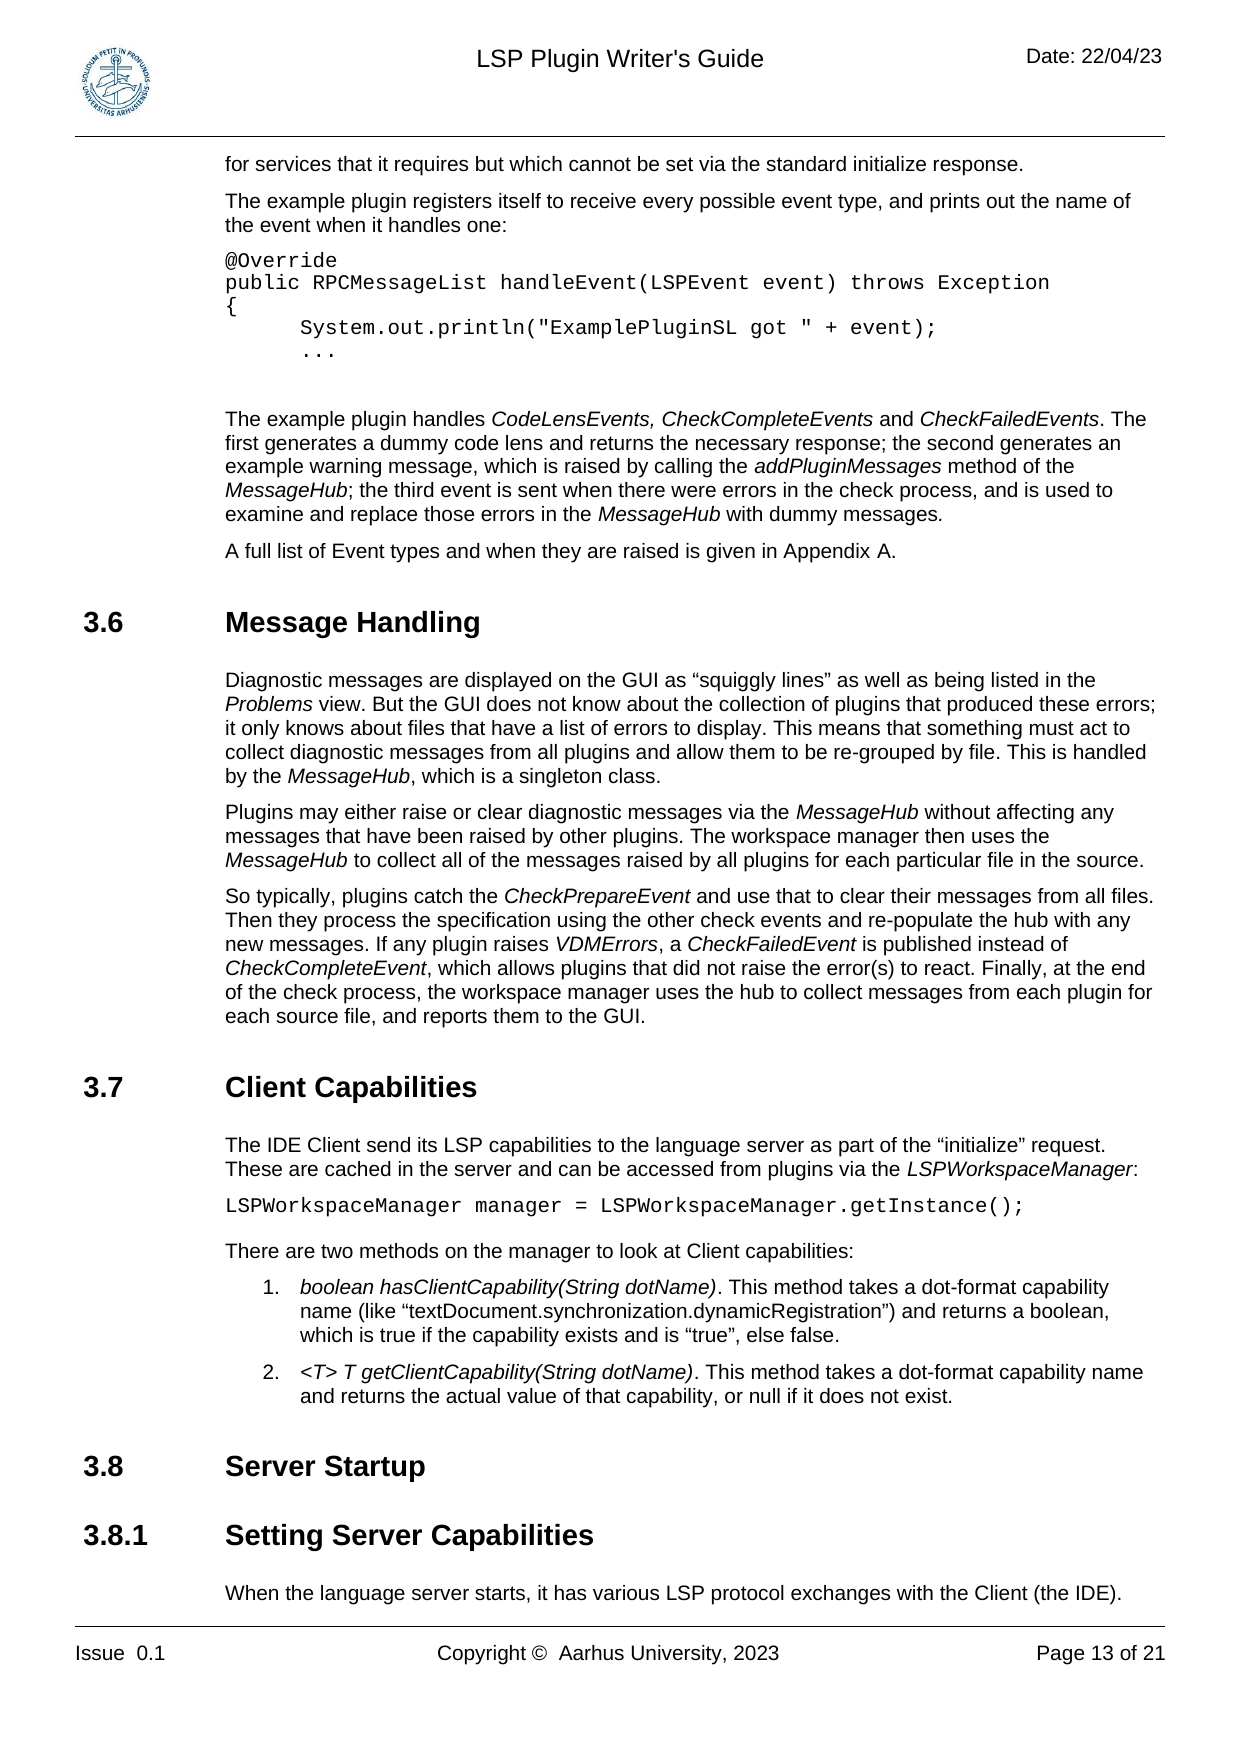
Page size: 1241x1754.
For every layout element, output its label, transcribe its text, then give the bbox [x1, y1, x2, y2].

text System.out.println("ExamplePluginSL got " + event); [225, 317, 1165, 339]
text LSPWorkspaceManager manager = LSPWorkspaceManager.getInstance(); [225, 1194, 1165, 1217]
subtitle Client Capabilities [75, 1071, 1165, 1104]
subtitle Server Startup [75, 1450, 1165, 1483]
subtitle Setting Server Capabilities [75, 1519, 1165, 1552]
text When the language server starts, it has various LSP protocol exchanges with the Client (the IDE). [225, 1582, 1165, 1606]
text There are two methods on the manager to look at Client capabilities: [225, 1239, 1165, 1263]
list boolean hasClientCapability(String dotName). This method takes a dot-format capability name (like “textDocument.synchronization.dynamicRegistration”) and returns a boolean, which is true if the capability exists and is “true”, else false. [262, 1276, 1165, 1347]
text { [225, 294, 1165, 317]
text The example plugin registers itself to receive every possible event type, and prints out the name of the event when it handles one: [225, 189, 1165, 237]
subtitle Message Handling [75, 606, 1165, 638]
text So typically, plugins catch the CheckPrepareEvent and use that to clear their messages from all files. Then they process the specification using the other check events and re-populate the hub with any new messages. If any plugin raises VDMErrors, a CheckFailedEvent is published instead of CheckCompleteEvent, which allows plugins that did not raise the error(s) to react. Finally, at the end of the check process, the workspace manager uses the hub to collect messages from each plugin for each source file, and reports them to the GUI. [225, 885, 1165, 1028]
picture [78, 44, 153, 120]
text A full list of Event types and when they are raised is given in Appendix A. [225, 539, 1165, 563]
text Plugins may either raise or clear diagnostic messages via the MessageHub without affecting any messages that have been raised by other plugins. The workspace manager then uses the MessageHub to collect all of the messages raised by all plugins for each particular file in the source. [225, 800, 1165, 872]
text The IDE Client send its LSP capabilities to the language server as part of the “initialize” request. These are cached in the server and can be accessed from plugins via the LSPWorkspaceManager: [225, 1134, 1165, 1182]
text Diagnostic messages are displayed on the GUI as “squiggly lines” as well as being listed in the Problems view. But the GUI does not know about the collection of plugins that produced these errors; it only knows about files that have a list of errors to display. This means that something must act to collect diagnostic messages from all plugins and allow them to be re-grouped by file. This is handled by the MessageHub, which is a singleton class. [225, 668, 1165, 788]
list <T> T getClientCapability(String dotName). This method takes a dot-format capability name and returns the actual value of that capability, or null if it does not exist. [262, 1360, 1165, 1408]
text @Override [225, 249, 1165, 272]
text for services that it requires but which cannot be set via the standard initialize response. [225, 152, 1165, 176]
text ... [225, 339, 1165, 362]
text The example plugin handles CodeLensEvents, CheckCompleteEvents and CheckFailedEvents. The first generates a dummy code lens and returns the necessary response; the second generates an example warning message, which is raised by calling the addPluginMessages method of the MessageHub; the third event is sent when there were errors in the check process, and is used to examine and replace those errors in the MessageHub with dummy messages. [225, 407, 1165, 527]
text public RPCMessageList handleEvent(LSPEvent event) throws Exception [225, 272, 1165, 294]
